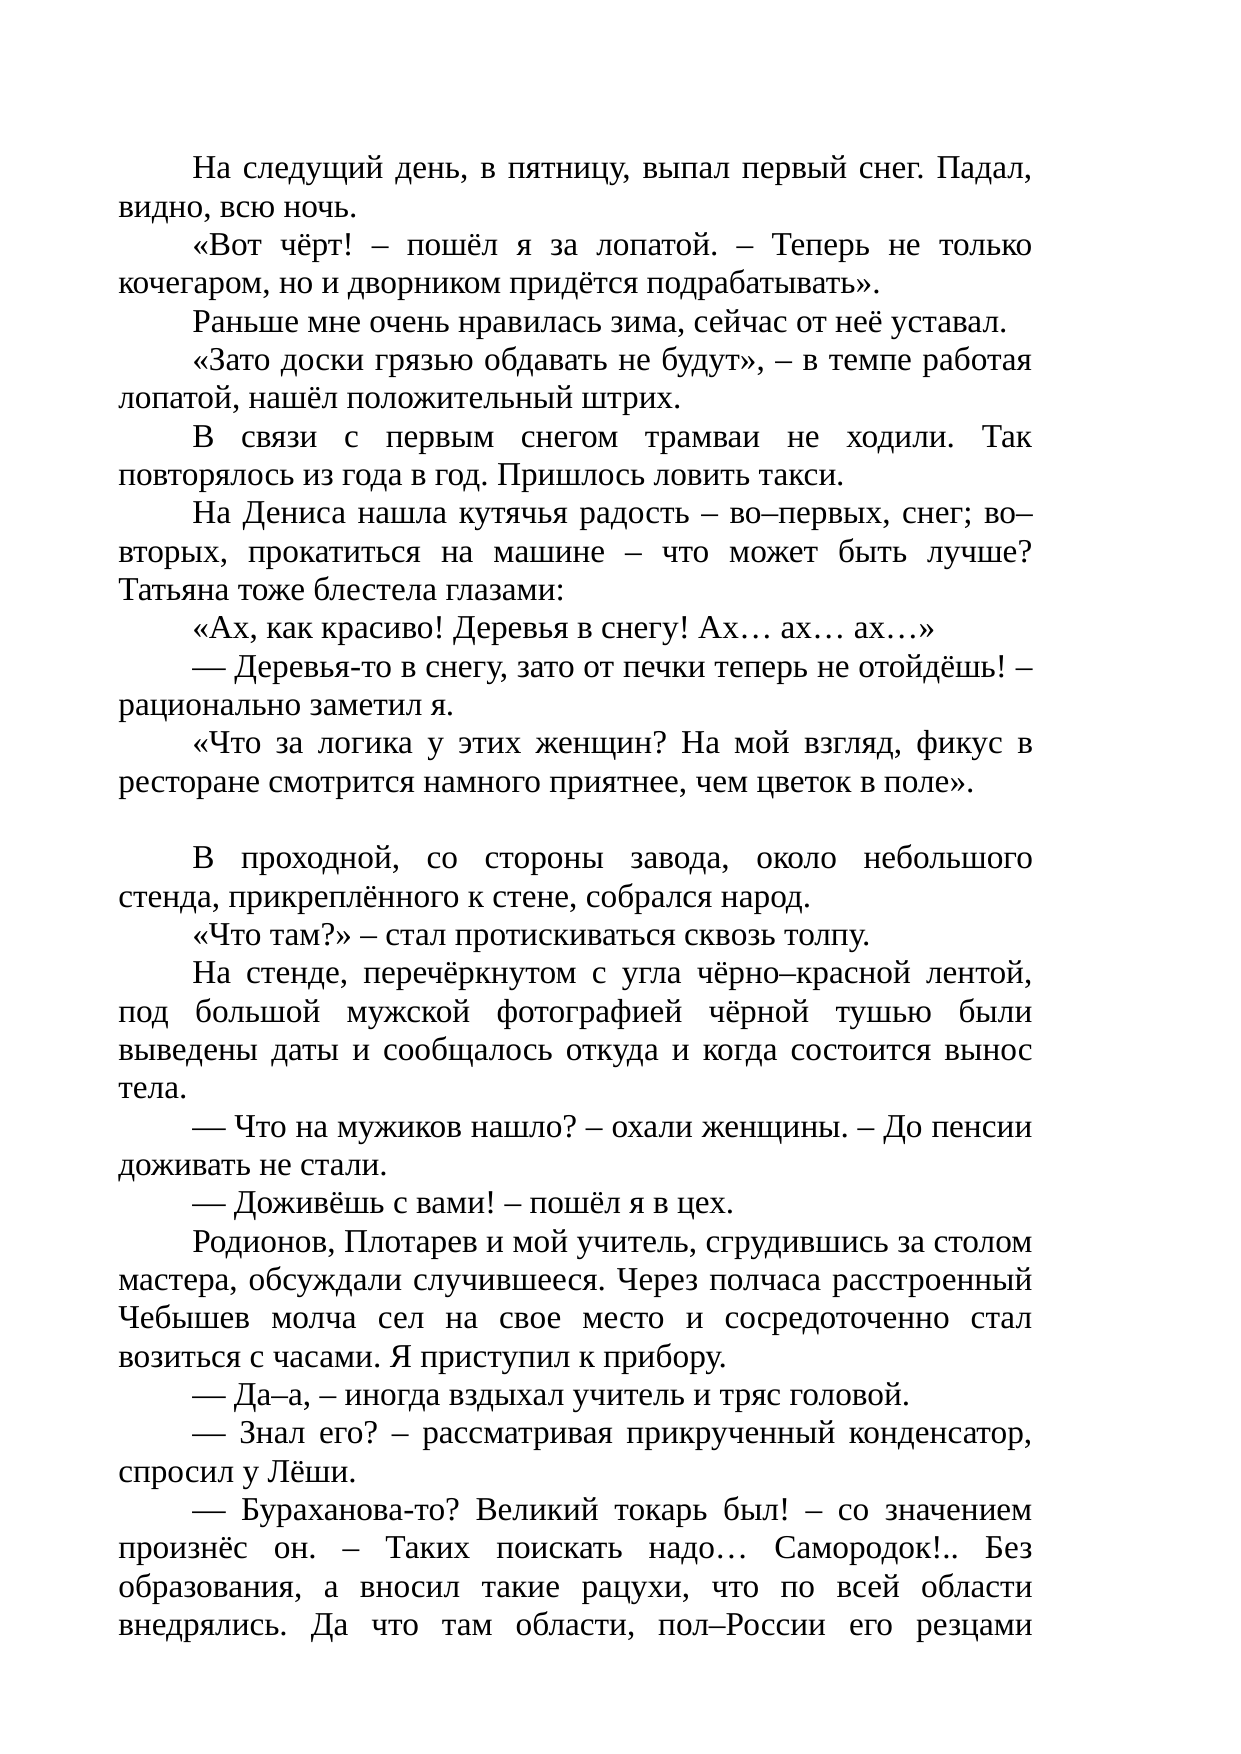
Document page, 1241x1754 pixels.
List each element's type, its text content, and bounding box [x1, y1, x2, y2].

text «Зато доски грязью обдавать не будут», – в темпе работая лопатой, нашёл положительный штрих. [118, 339, 1033, 416]
text «Вот чёрт! – пошёл я за лопатой. – Теперь не только кочегаром, но и дворником придётся подрабатывать». [118, 224, 1033, 301]
text — Бураханова‑то? Великий токарь был! – со значением произнёс он. – Таких поискать надо… Самородок!.. Без образования, а вносил такие рацухи, что по всей области внедрялись. Да что там области, пол–России его резцами [118, 1489, 1033, 1643]
text На Дениса нашла кутячья радость – во–первых, снег; во–вторых, прокатиться на машине – что может быть лучше? Татьяна тоже блестела глазами: [118, 493, 1033, 608]
text В связи с первым снегом трамваи не ходили. Так повторялось из года в год. Пришлось ловить такси. [118, 416, 1033, 493]
text — Деревья‑то в снегу, зато от печки теперь не отойдёшь! – рационально заметил я. [118, 646, 1033, 723]
text «Что за логика у этих женщин? На мой взгляд, фикус в ресторане смотрится намного приятнее, чем цветок в поле». [118, 723, 1033, 799]
text — Доживёшь с вами! – пошёл я в цех. [118, 1183, 1033, 1221]
text На стенде, перечёркнутом с угла чёрно–красной лентой, под большой мужской фотографией чёрной тушью были выведены даты и сообщалось откуда и когда состоится вынос тела. [118, 953, 1033, 1106]
text Раньше мне очень нравилась зима, сейчас от неё уставал. [118, 301, 1033, 339]
text В проходной, со стороны завода, около небольшого стенда, прикреплённого к стене, собрался народ. [118, 838, 1033, 914]
text «Что там?» – стал протискиваться сквозь толпу. [118, 914, 1033, 953]
text На следущий день, в пятницу, выпал первый снег. Падал, видно, всю ночь. [118, 148, 1033, 224]
text Родионов, Плотарев и мой учитель, сгрудившись за столом мастера, обсуждали случившееся. Через полчаса расстроенный Чебышев молча сел на свое место и сосредоточенно стал возиться с часами. Я приступил к прибору. [118, 1221, 1033, 1374]
text «Ах, как красиво! Деревья в снегу! Ах… ах… ах…» [118, 608, 1033, 646]
text — Да–а, – иногда вздыхал учитель и тряс головой. [118, 1374, 1033, 1413]
text — Знал его? – рассматривая прикрученный конденсатор, спросил у Лёши. [118, 1413, 1033, 1489]
text — Что на мужиков нашло? – охали женщины. – До пенсии доживать не стали. [118, 1106, 1033, 1183]
